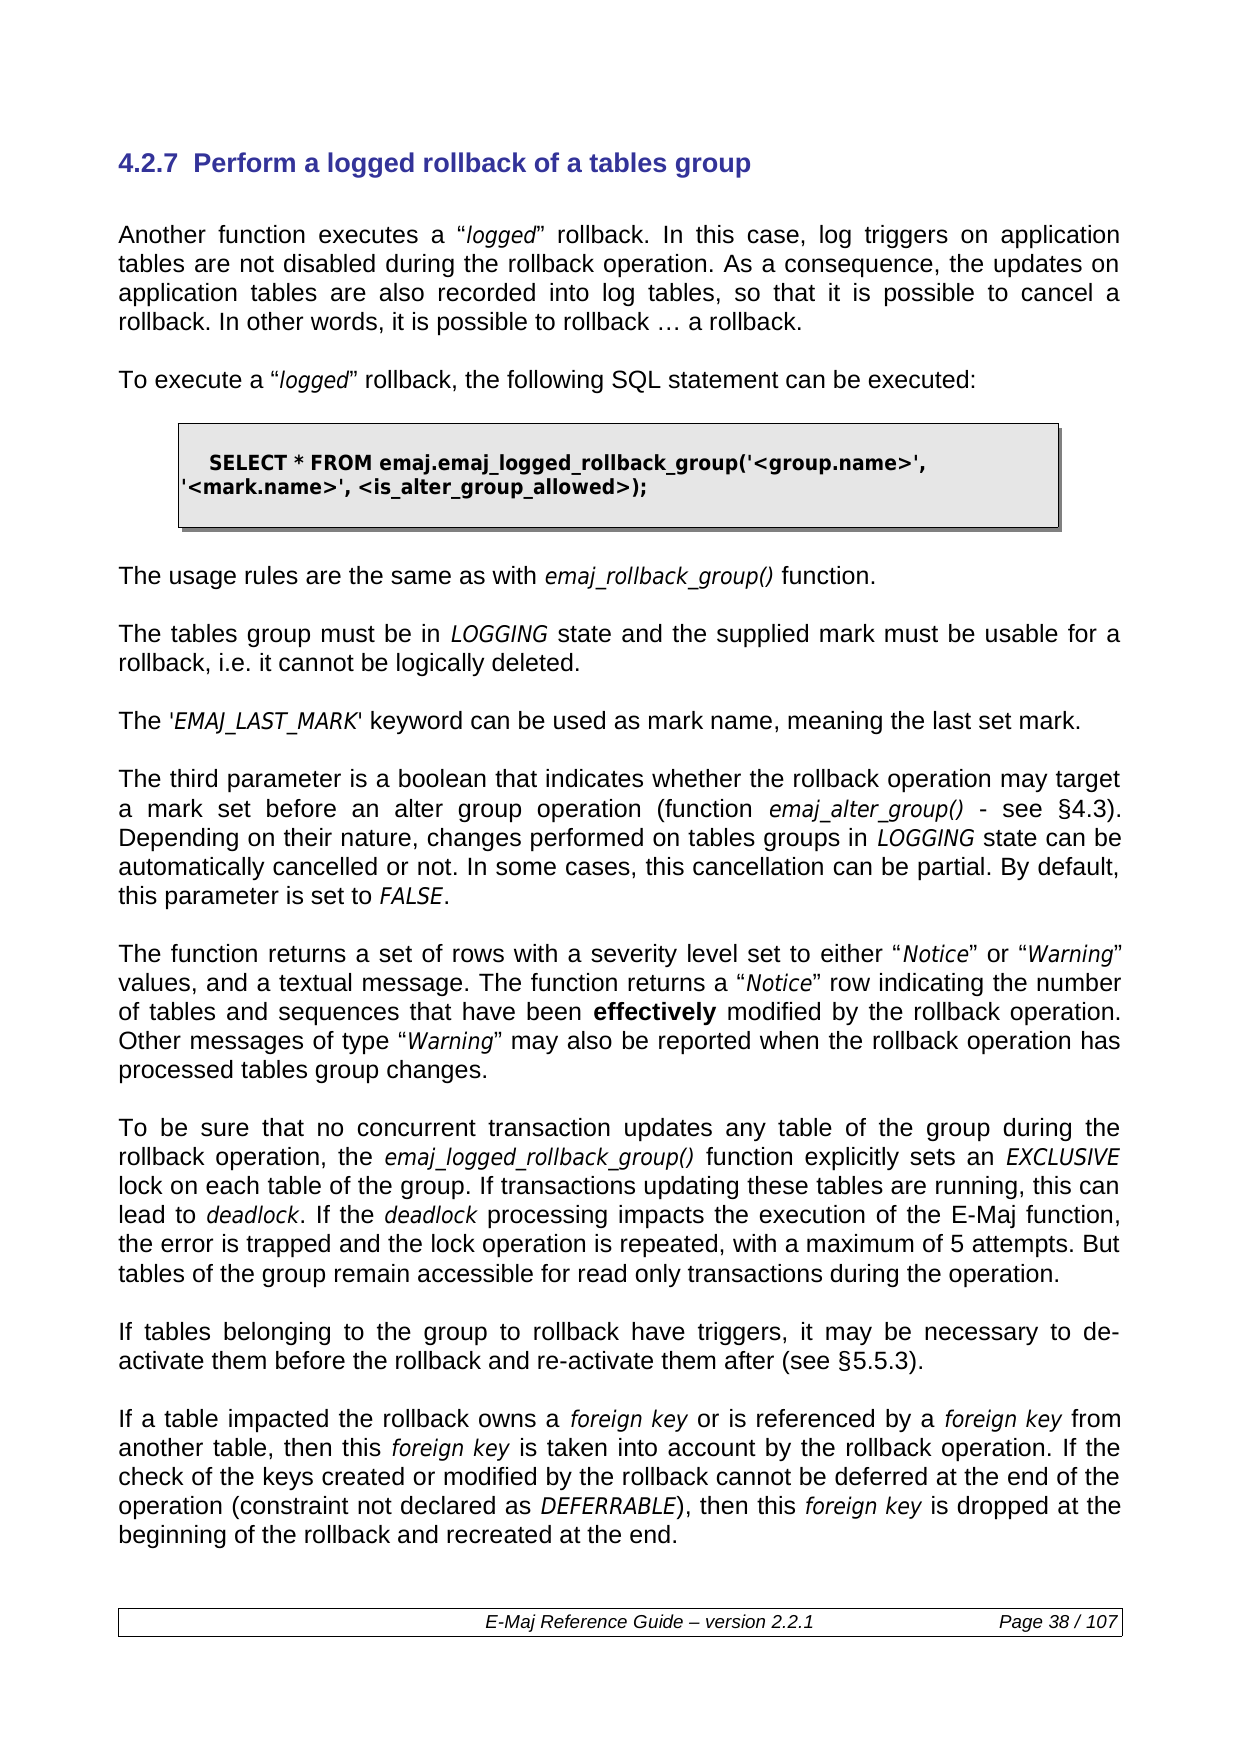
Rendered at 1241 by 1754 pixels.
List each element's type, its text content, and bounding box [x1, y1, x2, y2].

text The usage rules are the same as with emaj_rollback_group() function. [118, 561, 1122, 590]
text The third parameter is a boolean that indicates whether the rollback operation may target a mark set before an alter group operation (function emaj_alter_group() - see §4.3). Depending on their nature, changes performed on tables groups in LOGGING state can be automatically cancelled or not. In some cases, this cancellation can be partial. By default, this parameter is set to FALSE. [118, 764, 1122, 910]
text To execute a “logged” rollback, the following SQL statement can be executed: [118, 365, 1122, 394]
text To be sure that no concurrent transaction updates any table of the group during the rollback operation, the emaj_logged_rollback_group() function explicitly sets an EXCLUSIVE lock on each table of the group. If transactions updating these tables are running, this can lead to deadlock. If the deadlock processing impacts the execution of the E-Maj function, the error is trapped and the lock operation is repeated, with a maximum of 5 attempts. But tables of the group remain accessible for read only transactions during the operation. [118, 1113, 1122, 1287]
text The 'EMAJ_LAST_MARK' keyword can be used as mark name, meaning the last set mark. [118, 706, 1122, 735]
text If tables belonging to the group to rollback have triggers, it may be necessary to de-activate them before the rollback and re-activate them after (see §5.5.3). [118, 1317, 1122, 1375]
text The function returns a set of rows with a severity level set to either “Notice” or “Warning” values, and a textual message. The function returns a “Notice” row indicating the number of tables and sequences that have been effectively modified by the rollback operation. Other messages of type “Warning” may also be reported when the rollback operation has processed tables group changes. [118, 939, 1122, 1084]
text Another function executes a “logged” rollback. In this case, log triggers on application tables are not disabled during the rollback operation. As a consequence, the updates on application tables are also recorded into log tables, so that it is possible to cancel a rollback. In other words, it is possible to rollback … a rollback. [118, 220, 1122, 336]
text The tables group must be in LOGGING state and the supplied mark must be usable for a rollback, i.e. it cannot be logically deleted. [118, 619, 1122, 677]
subtitle Perform a logged rollback of a tables group [118, 147, 1122, 178]
text SELECT * FROM emaj.emaj_logged_rollback_group('<group.name>', '<mark.name>', <is_alter_group_allowed>); [179, 448, 1058, 497]
text If a table impacted the rollback owns a foreign key or is referenced by a foreign key from another table, then this foreign key is taken into account by the rollback operation. If the check of the keys created or modified by the rollback cannot be deferred at the end of the operation (constraint not declared as DEFERRABLE), then this foreign key is dropped at the beginning of the rollback and recreated at the end. [118, 1404, 1122, 1549]
